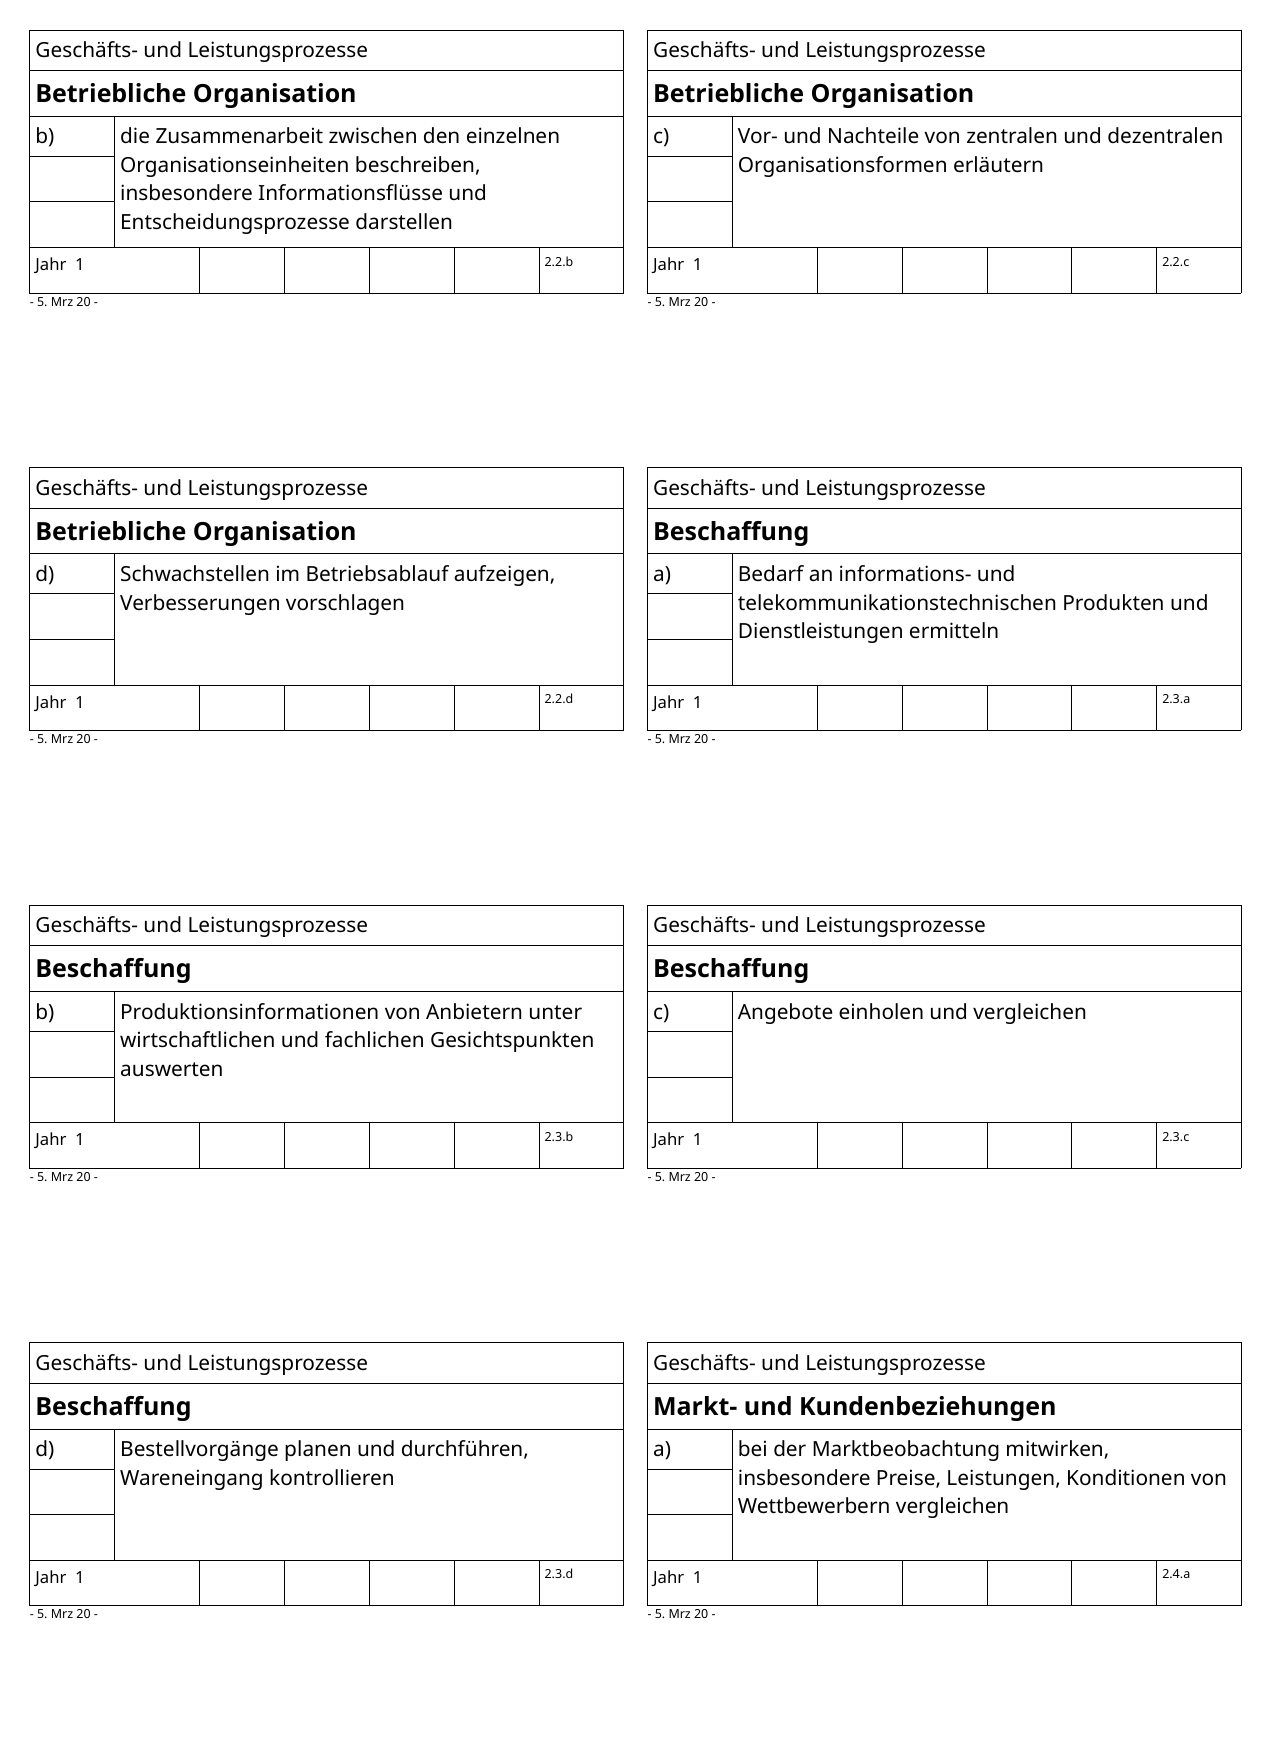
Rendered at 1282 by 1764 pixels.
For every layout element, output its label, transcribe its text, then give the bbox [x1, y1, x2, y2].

table_cell [648, 202, 732, 247]
table_cell [30, 594, 114, 639]
table_cell 2.2.d [540, 686, 623, 730]
table_cell [30, 1032, 114, 1077]
table_cell d) [30, 1430, 114, 1468]
table_cell b) [30, 992, 114, 1031]
table_cell Beschaffung [30, 1384, 623, 1428]
table_cell [988, 1123, 1071, 1168]
table_cell 2.3.a [1157, 686, 1241, 730]
table_cell [1072, 1561, 1156, 1605]
table_cell Beschaffung [648, 509, 1241, 553]
text - 5. Mrz 20 - [647, 1169, 1241, 1185]
table_cell [30, 1515, 114, 1560]
table_cell Markt- und Kundenbeziehungen [648, 1384, 1241, 1428]
table_cell [30, 640, 114, 684]
table_cell 2.3.d [540, 1561, 623, 1605]
table_cell [285, 1561, 369, 1605]
table_cell [988, 1561, 1071, 1605]
table_cell 2.3.b [540, 1123, 623, 1168]
table_cell [818, 1561, 902, 1605]
table_cell [1072, 686, 1156, 730]
table_cell Jahr 1 [30, 248, 199, 293]
table_cell Betriebliche Organisation [30, 71, 623, 116]
table_cell Bedarf an informations- und telekommunikationstechnischen Produkten und Dienstleistungen ermitteln [733, 554, 1241, 684]
table_cell [1072, 248, 1156, 293]
table_cell Jahr 1 [30, 1123, 199, 1168]
table_cell [648, 1032, 732, 1077]
table_cell Beschaffung [30, 946, 623, 991]
table_cell [988, 248, 1071, 293]
table_cell 2.2.c [1157, 248, 1241, 293]
table_cell Betriebliche Organisation [648, 71, 1241, 116]
table_cell Jahr 1 [648, 248, 817, 293]
table_header Geschäfts- und Leistungsprozesse [30, 31, 623, 70]
table_cell [285, 686, 369, 730]
table_cell [30, 157, 114, 201]
table_cell Betriebliche Organisation [30, 509, 623, 553]
table_cell c) [648, 992, 732, 1031]
table_cell [818, 686, 902, 730]
table_cell [200, 686, 284, 730]
table_cell [200, 248, 284, 293]
table_cell 2.3.c [1157, 1123, 1241, 1168]
table_cell [30, 202, 114, 247]
table_cell [903, 248, 987, 293]
table_cell [455, 1123, 539, 1168]
table_cell [648, 1515, 732, 1560]
table_cell [903, 1561, 987, 1605]
table_header Geschäfts- und Leistungsprozesse [648, 1343, 1241, 1383]
text - 5. Mrz 20 - [29, 294, 623, 310]
table_cell Bestellvorgänge planen und durchführen, Wareneingang kontrollieren [115, 1430, 623, 1560]
text - 5. Mrz 20 - [647, 731, 1241, 747]
table_header Geschäfts- und Leistungsprozesse [30, 468, 623, 508]
table_cell [370, 248, 454, 293]
table_cell c) [648, 117, 732, 156]
table_cell Vor- und Nachteile von zentralen und dezentralen Organisationsformen erläutern [733, 117, 1241, 247]
table_cell [285, 248, 369, 293]
table_cell [903, 686, 987, 730]
table_cell d) [30, 554, 114, 593]
table_cell [455, 248, 539, 293]
table_cell 2.4.a [1157, 1561, 1241, 1605]
table_cell [30, 1078, 114, 1122]
table_cell [818, 1123, 902, 1168]
table_cell [648, 157, 732, 201]
text - 5. Mrz 20 - [29, 731, 623, 747]
table_header Geschäfts- und Leistungsprozesse [30, 1343, 623, 1383]
table_cell [455, 686, 539, 730]
table_cell [648, 1078, 732, 1122]
table_cell Angebote einholen und vergleichen [733, 992, 1241, 1122]
table_header Geschäfts- und Leistungsprozesse [648, 31, 1241, 70]
table_cell Schwachstellen im Betriebsablauf aufzeigen, Verbesserungen vorschlagen [115, 554, 623, 684]
text - 5. Mrz 20 - [647, 294, 1241, 310]
table_cell Jahr 1 [648, 686, 817, 730]
text - 5. Mrz 20 - [29, 1606, 623, 1623]
text - 5. Mrz 20 - [647, 1606, 1241, 1623]
table_cell [200, 1123, 284, 1168]
table_cell [370, 1123, 454, 1168]
table_cell [285, 1123, 369, 1168]
table_header Geschäfts- und Leistungsprozesse [648, 468, 1241, 508]
table_cell Jahr 1 [648, 1561, 817, 1605]
table_cell [370, 686, 454, 730]
table_cell [648, 640, 732, 684]
table_cell [988, 686, 1071, 730]
table_header Geschäfts- und Leistungsprozesse [30, 906, 623, 945]
table_cell Jahr 1 [30, 1561, 199, 1605]
table_cell Beschaffung [648, 946, 1241, 991]
table_cell 2.2.b [540, 248, 623, 293]
table_cell [818, 248, 902, 293]
table_cell [200, 1561, 284, 1605]
table_cell [1072, 1123, 1156, 1168]
table_header Geschäfts- und Leistungsprozesse [648, 906, 1241, 945]
table_cell Produktionsinformationen von Anbietern unter wirtschaftlichen und fachlichen Gesichtspunkten auswerten [115, 992, 623, 1122]
table_cell [30, 1470, 114, 1514]
table_cell [903, 1123, 987, 1168]
table_cell Jahr 1 [648, 1123, 817, 1168]
table_cell die Zusammenarbeit zwischen den einzelnen Organisationseinheiten beschreiben, insbesondere Informationsflüsse und Entscheidungsprozesse darstellen [115, 117, 623, 247]
table_cell [648, 594, 732, 639]
table_cell [370, 1561, 454, 1605]
table_cell b) [30, 117, 114, 156]
text - 5. Mrz 20 - [29, 1169, 623, 1185]
table_cell a) [648, 554, 732, 593]
table_cell [455, 1561, 539, 1605]
table_cell bei der Marktbeobachtung mitwirken, insbesondere Preise, Leistungen, Konditionen von Wettbewerbern vergleichen [733, 1430, 1241, 1560]
table_cell a) [648, 1430, 732, 1468]
table_cell [648, 1470, 732, 1514]
table_cell Jahr 1 [30, 686, 199, 730]
